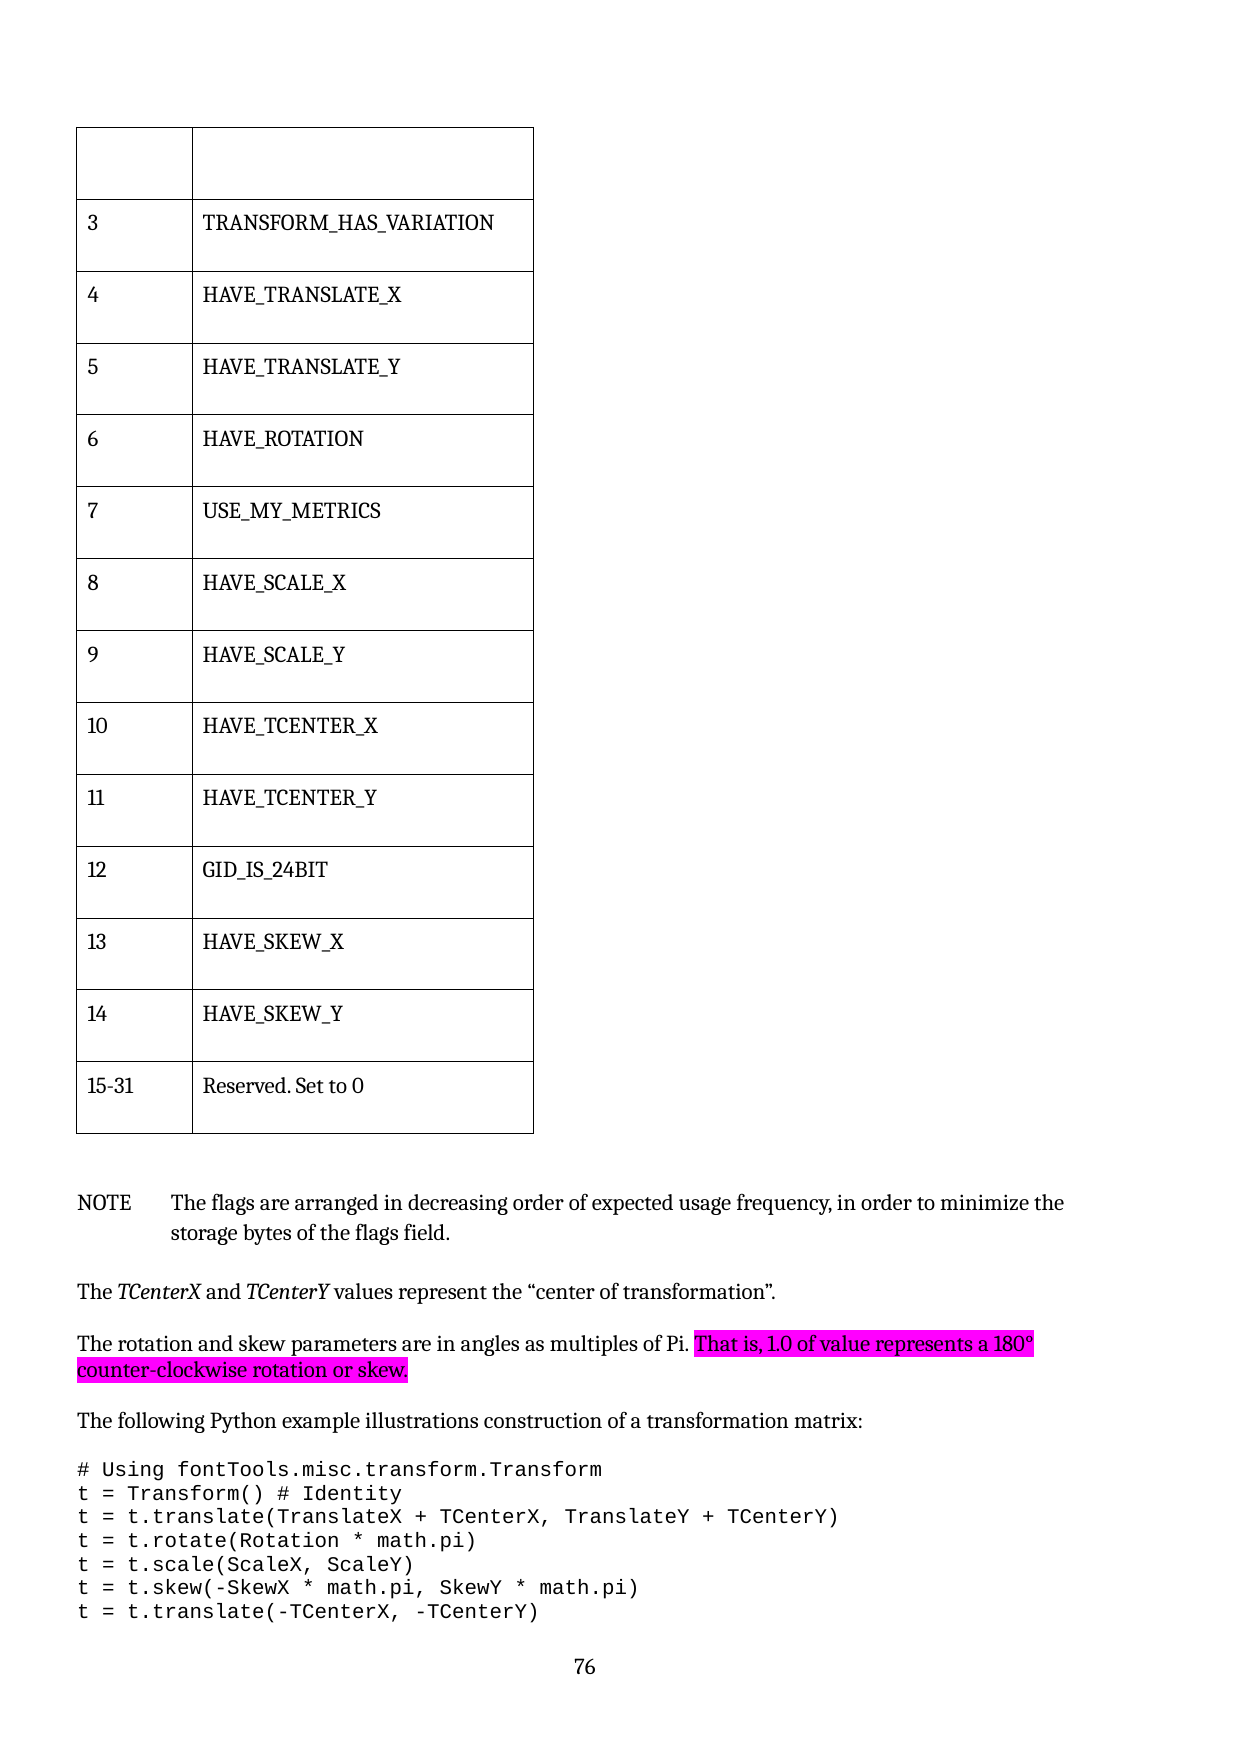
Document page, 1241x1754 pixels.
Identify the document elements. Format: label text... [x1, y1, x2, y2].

table_cell 6 [77, 415, 192, 486]
table_cell TRANSFORM_HAS_VARIATION [193, 200, 533, 271]
table_cell 4 [77, 272, 192, 342]
table_cell HAVE_ROTATION [193, 415, 533, 486]
text The TCenterX and TCenterY values represent the “center of transformation”. [77, 1279, 1093, 1306]
table_cell 3 [77, 200, 192, 271]
table_cell 7 [77, 487, 192, 558]
text The rotation and skew parameters are in angles as multiples of Pi. That is, 1.0 of value represents a 180° counter-clockwise rotation or skew. [77, 1330, 1093, 1383]
table_cell 5 [77, 344, 192, 414]
table_cell HAVE_TRANSLATE_Y [193, 344, 533, 414]
table_cell GID_IS_24BIT [193, 847, 533, 917]
table_cell HAVE_SKEW_Y [193, 990, 533, 1061]
table_cell HAVE_TRANSLATE_X [193, 272, 533, 342]
table_cell HAVE_SCALE_X [193, 559, 533, 630]
table_cell HAVE_TCENTER_Y [193, 775, 533, 846]
table_cell 10 [77, 703, 192, 774]
table_cell HAVE_SCALE_Y [193, 631, 533, 702]
table_cell HAVE_SKEW_X [193, 919, 533, 989]
table_cell USE_MY_METRICS [193, 487, 533, 558]
text The following Python example illustrations construction of a transformation matrix: [77, 1408, 1093, 1434]
table_cell [77, 128, 192, 199]
table_cell 9 [77, 631, 192, 702]
table_cell [193, 128, 533, 199]
table_cell Reserved. Set to 0 [193, 1062, 533, 1133]
table_cell 12 [77, 847, 192, 917]
text # Using fontTools.misc.transform.Transform t = Transform() # Identity t = t.translate(TranslateX + TCenterX, TranslateY + TCenterY) t = t.rotate(Rotation * math.pi) t = t.scale(ScaleX, ScaleY) t = t.skew(-SkewX * math.pi, SkewY * math.pi) t = t.translate(-TCenterX, -TCenterY) [77, 1459, 1093, 1624]
text NOTE The flags are arranged in decreasing order of expected usage frequency, in order to minimize the storage bytes of the flags field. [77, 1189, 1093, 1246]
table_cell 15-31 [77, 1062, 192, 1133]
table_cell 8 [77, 559, 192, 630]
table_cell 13 [77, 919, 192, 989]
table_cell 11 [77, 775, 192, 846]
table_cell 14 [77, 990, 192, 1061]
table_cell HAVE_TCENTER_X [193, 703, 533, 774]
